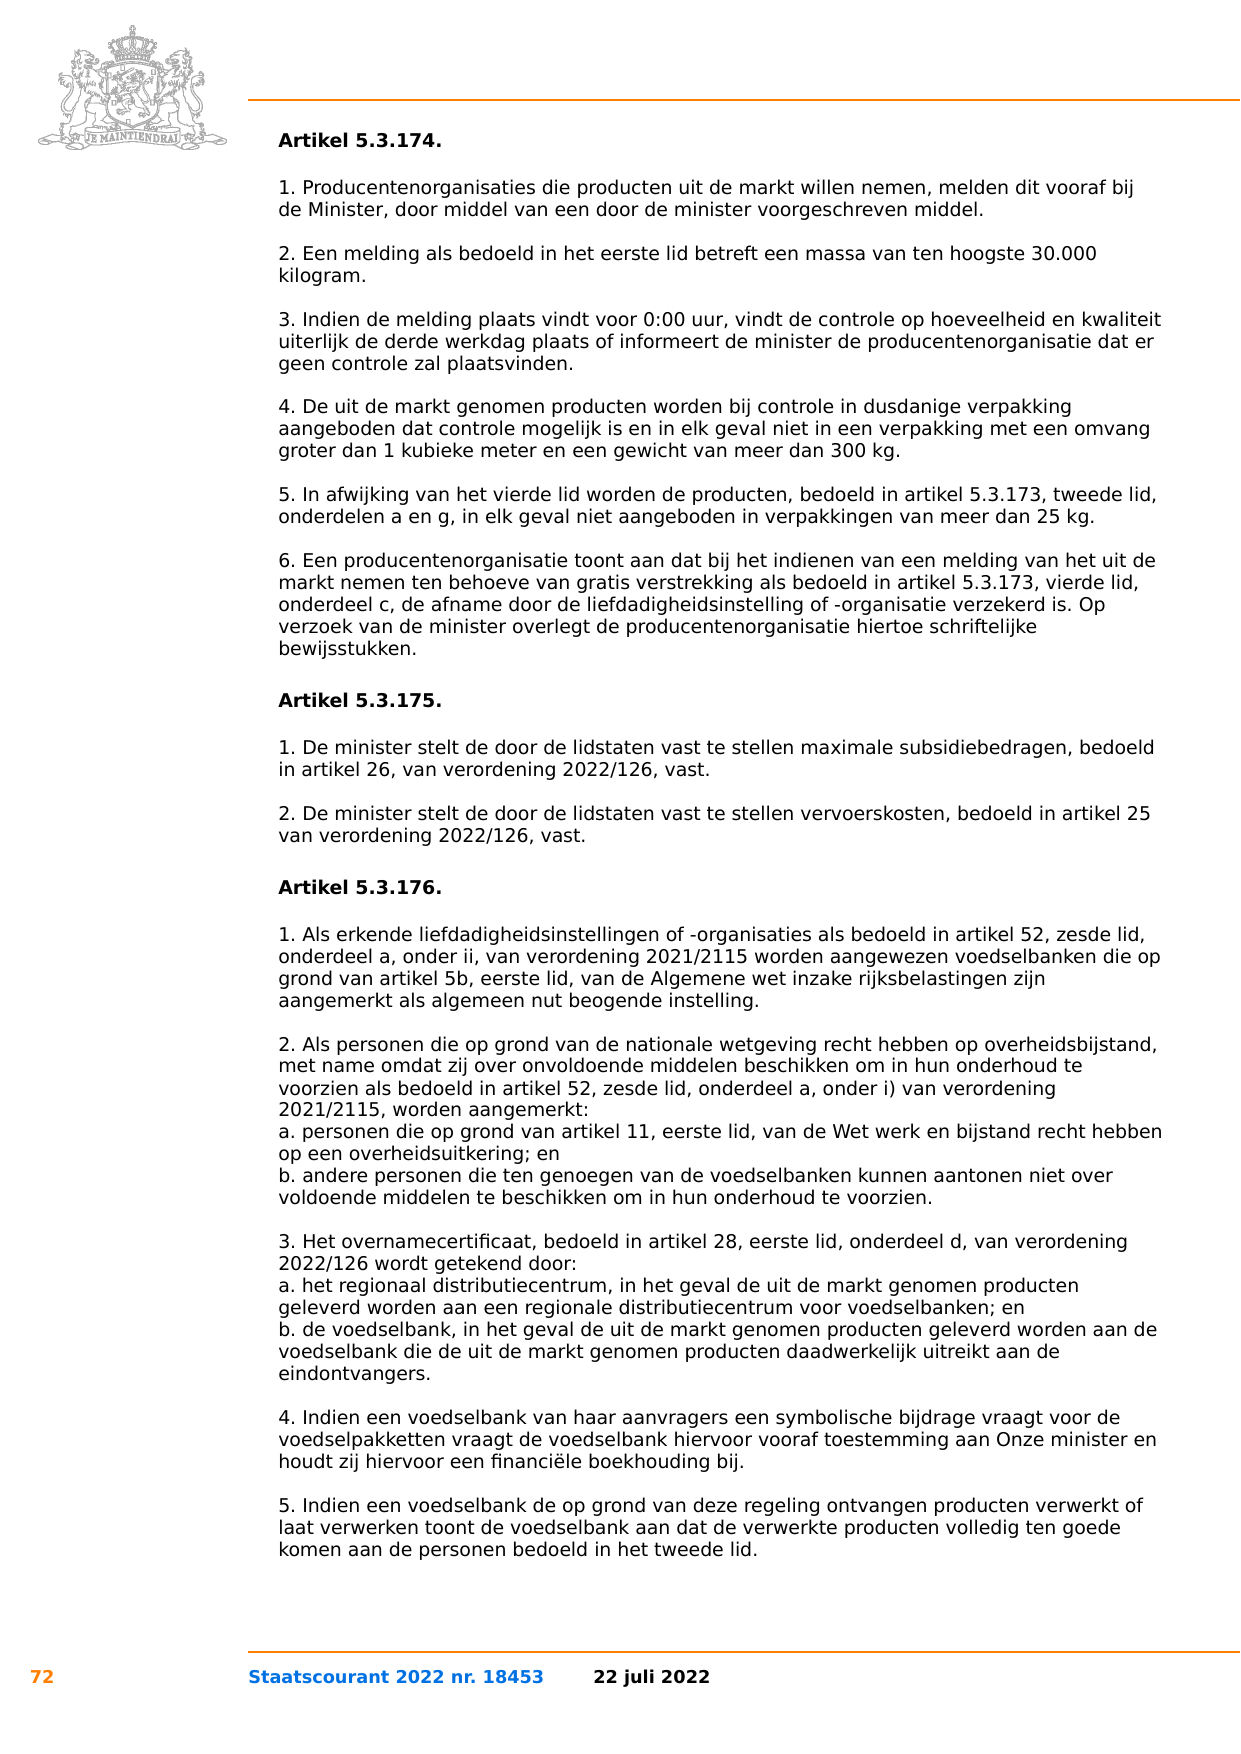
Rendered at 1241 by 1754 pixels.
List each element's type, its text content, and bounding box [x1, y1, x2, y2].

subtitle Artikel 5.3.176. [278, 877, 1163, 899]
text 2. Als personen die op grond van de nationale wetgeving recht hebben op overheidsbijstand, met name omdat zij over onvoldoende middelen beschikken om in hun onderhoud te voorzien als bedoeld in artikel 52, zesde lid, onderdeel a, onder i) van verordening 2021/2115, worden aangemerkt: [278, 1033, 1163, 1121]
text b. andere personen die ten genoegen van de voedselbanken kunnen aantonen niet over voldoende middelen te beschikken om in hun onderhoud te voorzien. [278, 1165, 1163, 1209]
text 2. De minister stelt de door de lidstaten vast te stellen vervoerskosten, bedoeld in artikel 25 van verordening 2022/126, vast. [278, 803, 1163, 847]
text 6. Een producentenorganisatie toont aan dat bij het indienen van een melding van het uit de markt nemen ten behoeve van gratis verstrekking als bedoeld in artikel 5.3.173, vierde lid, onderdeel c, de afname door de liefdadigheidsinstelling of -organisatie verzekerd is. Op verzoek van de minister overlegt de producentenorganisatie hiertoe schriftelijke bewijsstukken. [278, 550, 1163, 660]
text 5. Indien een voedselbank de op grond van deze regeling ontvangen producten verwerkt of laat verwerken toont de voedselbank aan dat de verwerkte producten volledig ten goede komen aan de personen bedoeld in het tweede lid. [278, 1495, 1163, 1561]
text 4. Indien een voedselbank van haar aanvragers een symbolische bijdrage vraagt voor de voedselpakketten vraagt de voedselbank hiervoor vooraf toestemming aan Onze minister en houdt zij hiervoor een financiële boekhouding bij. [278, 1407, 1163, 1473]
text 3. Het overnamecertificaat, bedoeld in artikel 28, eerste lid, onderdeel d, van verordening 2022/126 wordt getekend door: [278, 1231, 1163, 1275]
text 1. Als erkende liefdadigheidsinstellingen of -organisaties als bedoeld in artikel 52, zesde lid, onderdeel a, onder ii, van verordening 2021/2115 worden aangewezen voedselbanken die op grond van artikel 5b, eerste lid, van de Algemene wet inzake rijksbelastingen zijn aangemerkt als algemeen nut beogende instelling. [278, 924, 1163, 1012]
subtitle Artikel 5.3.174. [278, 130, 1163, 152]
text 1. Producentenorganisaties die producten uit de markt willen nemen, melden dit vooraf bij de Minister, door middel van een door de minister voorgeschreven middel. [278, 177, 1163, 221]
text b. de voedselbank, in het geval de uit de markt genomen producten geleverd worden aan de voedselbank die de uit de markt genomen producten daadwerkelijk uitreikt aan de eindontvangers. [278, 1319, 1163, 1385]
text 2. Een melding als bedoeld in het eerste lid betreft een massa van ten hoogste 30.000 kilogram. [278, 243, 1163, 287]
text a. personen die op grond van artikel 11, eerste lid, van de Wet werk en bijstand recht hebben op een overheidsuitkering; en [278, 1121, 1163, 1165]
text 3. Indien de melding plaats vindt voor 0:00 uur, vindt de controle op hoeveelheid en kwaliteit uiterlijk de derde werkdag plaats of informeert de minister de producentenorganisatie dat er geen controle zal plaatsvinden. [278, 308, 1163, 374]
text a. het regionaal distributiecentrum, in het geval de uit de markt genomen producten geleverd worden aan een regionale distributiecentrum voor voedselbanken; en [278, 1275, 1163, 1319]
subtitle Artikel 5.3.175. [278, 690, 1163, 712]
text 4. De uit de markt genomen producten worden bij controle in dusdanige verpakking aangeboden dat controle mogelijk is en in elk geval niet in een verpakking met een omvang groter dan 1 kubieke meter en een gewicht van meer dan 300 kg. [278, 396, 1163, 462]
picture [38, 25, 227, 150]
text 1. De minister stelt de door de lidstaten vast te stellen maximale subsidiebedragen, bedoeld in artikel 26, van verordening 2022/126, vast. [278, 737, 1163, 781]
text 5. In afwijking van het vierde lid worden de producten, bedoeld in artikel 5.3.173, tweede lid, onderdelen a en g, in elk geval niet aangeboden in verpakkingen van meer dan 25 kg. [278, 484, 1163, 528]
